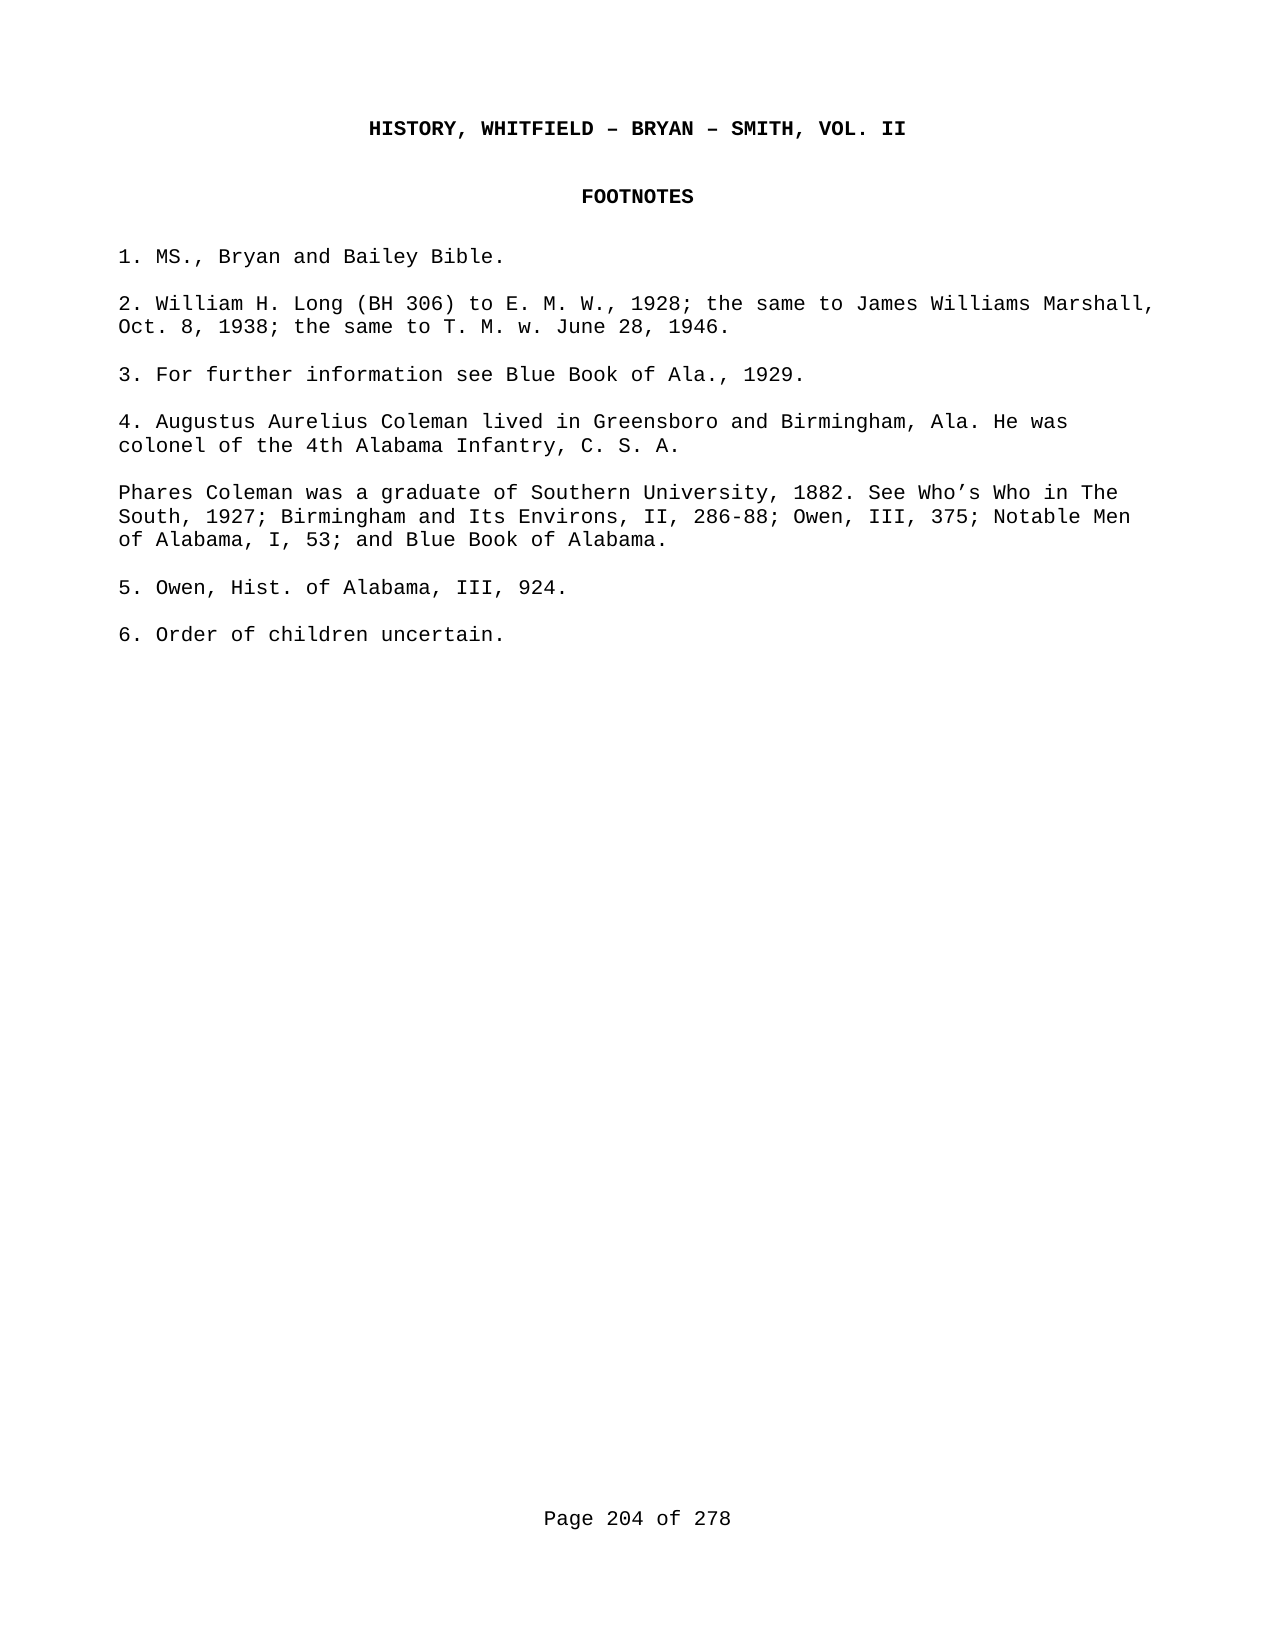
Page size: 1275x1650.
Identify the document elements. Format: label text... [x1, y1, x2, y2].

text 2. William H. Long (BH 306) to E. M. W., 1928; the same to James Williams Marshall, Oct. 8, 1938; the same to T. M. w. June 28, 1946. [118, 293, 1157, 340]
text Phares Coleman was a graduate of Southern University, 1882. See Who’s Who in The South, 1927; Birmingham and Its Environs, II, 286-88; Owen, III, 375; Notable Men of Alabama, I, 53; and Blue Book of Alabama. [118, 482, 1157, 553]
text 4. Augustus Aurelius Coleman lived in Greensboro and Birmingham, Ala. He was colonel of the 4th Alabama Infantry, C. S. A. [118, 411, 1157, 458]
subtitle FOOTNOTES [118, 186, 1157, 209]
text 1. MS., Bryan and Bailey Bible. [118, 246, 1157, 269]
text 6. Order of children uncertain. [118, 624, 1157, 648]
text 3. For further information see Blue Book of Ala., 1929. [118, 364, 1157, 387]
text 5. Owen, Hist. of Alabama, III, 924. [118, 577, 1157, 600]
